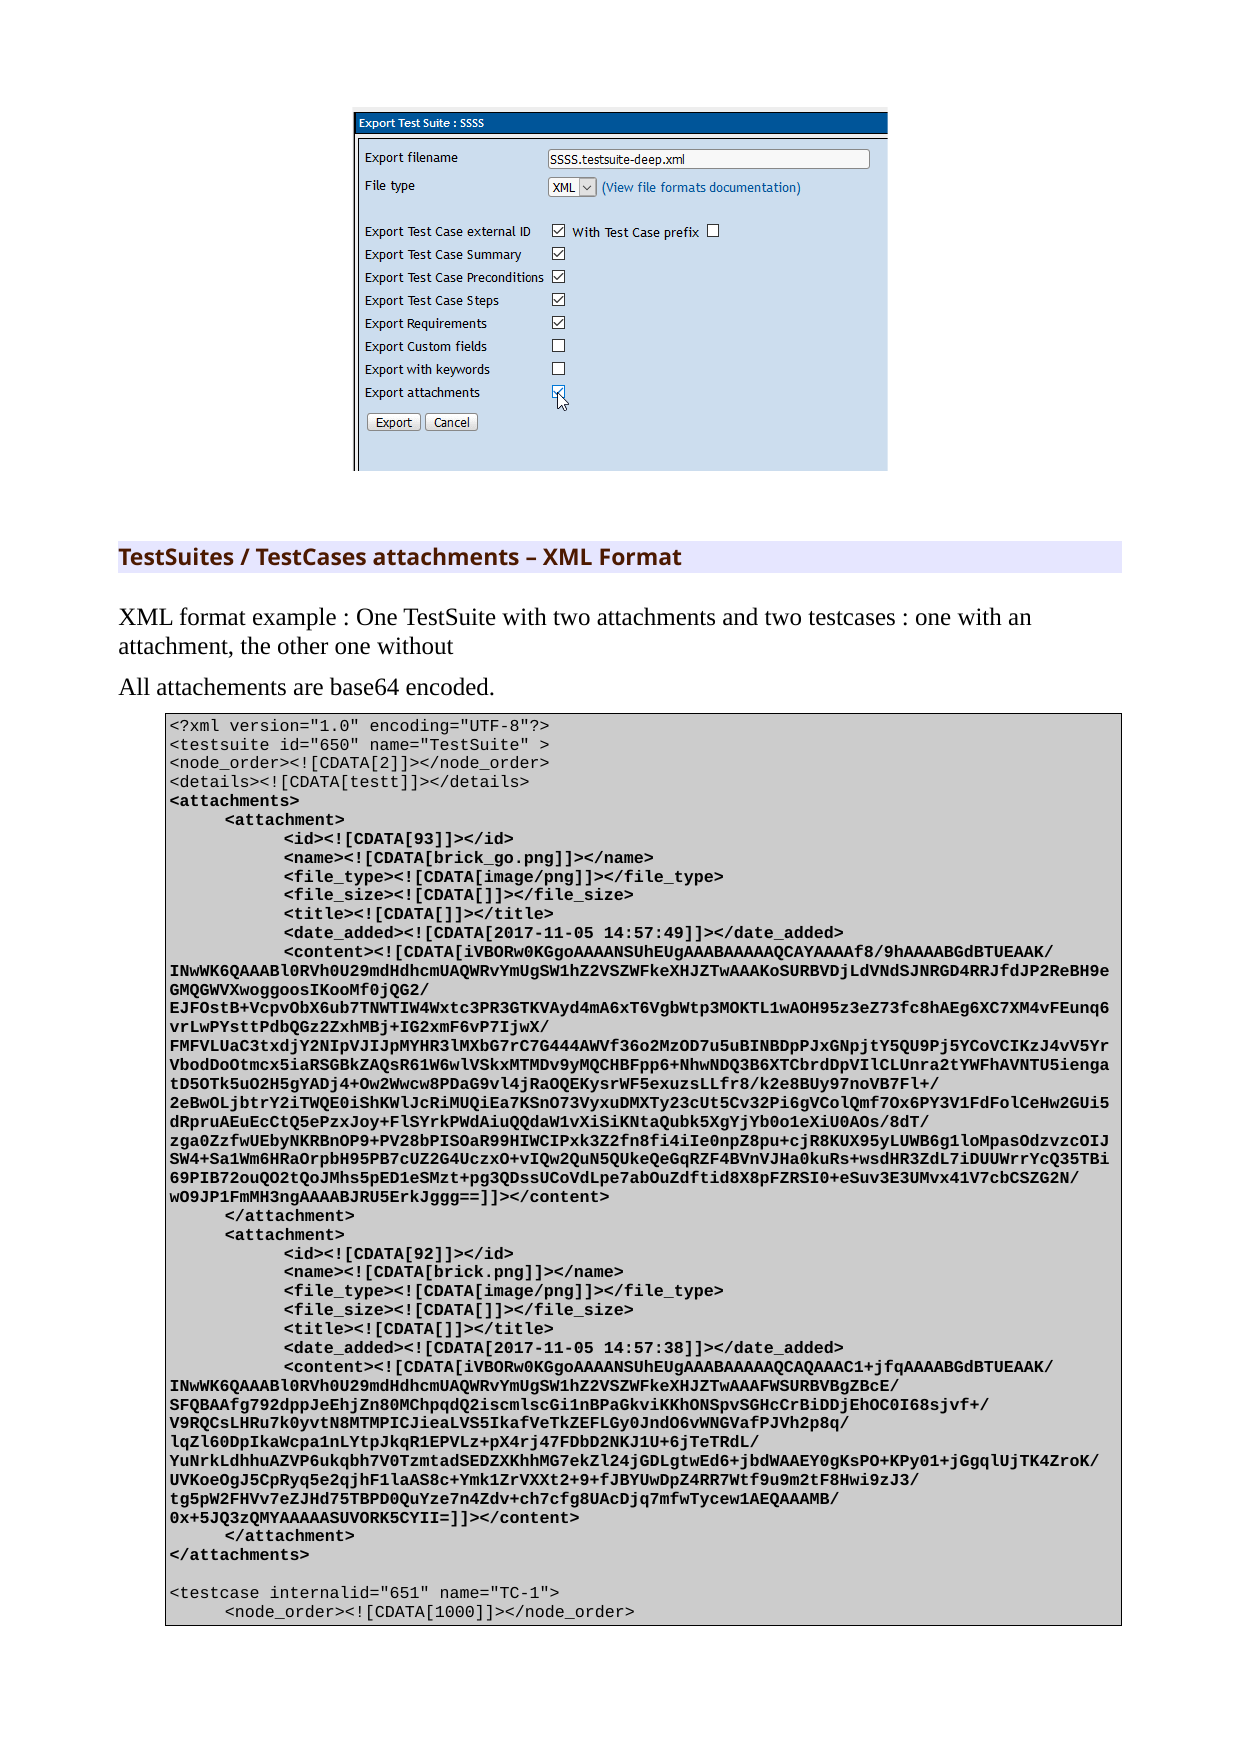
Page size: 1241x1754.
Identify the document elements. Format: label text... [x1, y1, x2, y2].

text <?xml version="1.0" encoding="UTF-8"?> <testsuite id="650" name="TestSuite" > <node_order><![CDATA[2]]></node_order> <details><![CDATA[testt]]></details> <attachments> <attachment> <id><![CDATA[93]]></id> <name><![CDATA[brick_go.png]]></name> <file_type><![CDATA[image/png]]></file_type> <file_size><![CDATA[]]></file_size> <title><![CDATA[]]></title> <date_added><![CDATA[2017-11-05 14:57:49]]></date_added> <content><![CDATA[iVBORw0KGgoAAAANSUhEUgAAABAAAAAQCAYAAAAf8/9hAAAABGdBTUEAAK/INwWK6QAAABl0RVh0U29mdHdhcmUAQWRvYmUgSW1hZ2VSZWFkeXHJZTwAAAKoSURBVDjLdVNdSJNRGD4RRJfdJP2ReBH9eGMQGWVXwoggoosIKooMf0jQG2/EJFOstB+VcpvObX6ub7TNWTIW4Wxtc3PR3GTKVAyd4mA6xT6VgbWtp3MOKTL1wAOH95z3eZ73fc8hAEg6XC7XM4vFEunq6vrLwPYsttPdbQGz2ZxhMBj+IG2xmF6vP7IjwX/FMFVLUaC3txdjY2NIpVJIJpMYHR3lMXbG7rC7G444AWVf36o2MzOD7u5uBINBDpPJxGNpjtY5QU9Pj5YCoVCIKzJ4vV5YrVbodDoOtmcx5iaRSGBkZAQsR61W6wlVSkxMTMDv9yMQCHBFpp6+NhwNDQ3B6XTCbrdDpVIlCLUnra2tYWFhAVNTU5iengatD5OTk5uO2H5gYADj4+Ow2Wwcw8PDaG9vl4jRaOQEKysrWF5exuzsLLfr8/k2e8BUy97noVB7Fl+/2eBwOLjbtrY2iTWQE0iShKWlJcRiMUQiEa7KSnO73VyxuDMXTy23cUt5Cv32Pi6gVColQmf7Ox6PY3V1FdFolCeHw2GUi5dRpruAEuEcCtQ5ePzxJoy+FlSYrkPWdAiuQQdaW1vXiSiKNtaQubk5XgYjYb0o1eXiU0AOs/8dT/zga0ZzfwUEbyNKRBnOP9+PV28bPISOaR99HIWCIPxk3Z2fn8fi4iIe0npZ8pu+cjR8KUX95yLUWB6g1loMpasOdzvzcOIJSW4+Sa1Wm6HRaOrpbH95PB7cUZ2G4UczxO+vIQw2QuN5QUkeQeGqRZF4BVnVJHa0kuRs+wsdHR3ZdL7iDUUWrrYcQ35TBi69PIB72ouQO2tQoJMhs5pED1eSMzt+pg3QDssUCoVdLpe7abOuZdftid8X8pFZRSI0+eSuv3E3UMvx41V7cbCSZG2N/wO9JP1FmMH3ngAAAABJRU5ErkJggg==]]></content> </attachment> <attachment> <id><![CDATA[92]]></id> <name><![CDATA[brick.png]]></name> <file_type><![CDATA[image/png]]></file_type> <file_size><![CDATA[]]></file_size> <title><![CDATA[]]></title> <date_added><![CDATA[2017-11-05 14:57:38]]></date_added> <content><![CDATA[iVBORw0KGgoAAAANSUhEUgAAABAAAAAQCAQAAAC1+jfqAAAABGdBTUEAAK/INwWK6QAAABl0RVh0U29mdHdhcmUAQWRvYmUgSW1hZ2VSZWFkeXHJZTwAAAFWSURBVBgZBcE/SFQBAAfg792dppJeEhjZn80MChpqdQ2iscmlscGi1nBPaGkviKKhONSpvSGHcCrBiDDjEhOC0I68sjvf+/V9RQCsLHRu7k0yvtN8MTMPICJieaLVS5IkafVeTkZEFLGy0JndO6vWNGVafPJVh2p8q/lqZl60DpIkaWcpa1nLYtpJkqR1EPVLz+pX4rj47FDbD2NKJ1U+6jTeTRdL/YuNrkLdhhuAZVP6ukqbh7V0TzmtadSEDZXKhhMG7ekZl24jGDLgtwEd6+jbdWAAEY0gKsPO+KPy01+jGgqlUjTK4ZroK/UVKoeOgJ5CpRyq5e2qjhF1laAS8c+Ymk1ZrVXXt2+9+fJBYUwDpZ4RR7Wtf9u9m2tF8Hwi9zJ3/tg5pW2FHVv7eZJHd75TBPD0QuYze7n4Zdv+ch7cfg8UAcDjq7mfwTycew1AEQAAAMB/0x+5JQ3zQMYAAAAASUVORK5CYII=]]></content> </attachment> </attachments> <testcase internalid="651" name="TC-1"> <node_order><![CDATA[1000]]></node_order> [166, 714, 1121, 1625]
text All attachements are base64 encoded. [118, 672, 1122, 701]
subtitle TestSuites / TestCases attachments – XML Format [118, 541, 1122, 573]
text XML format example : One TestSuite with two attachments and two testcases : one with an attachment, the other one without [118, 602, 1122, 659]
picture [352, 107, 888, 471]
